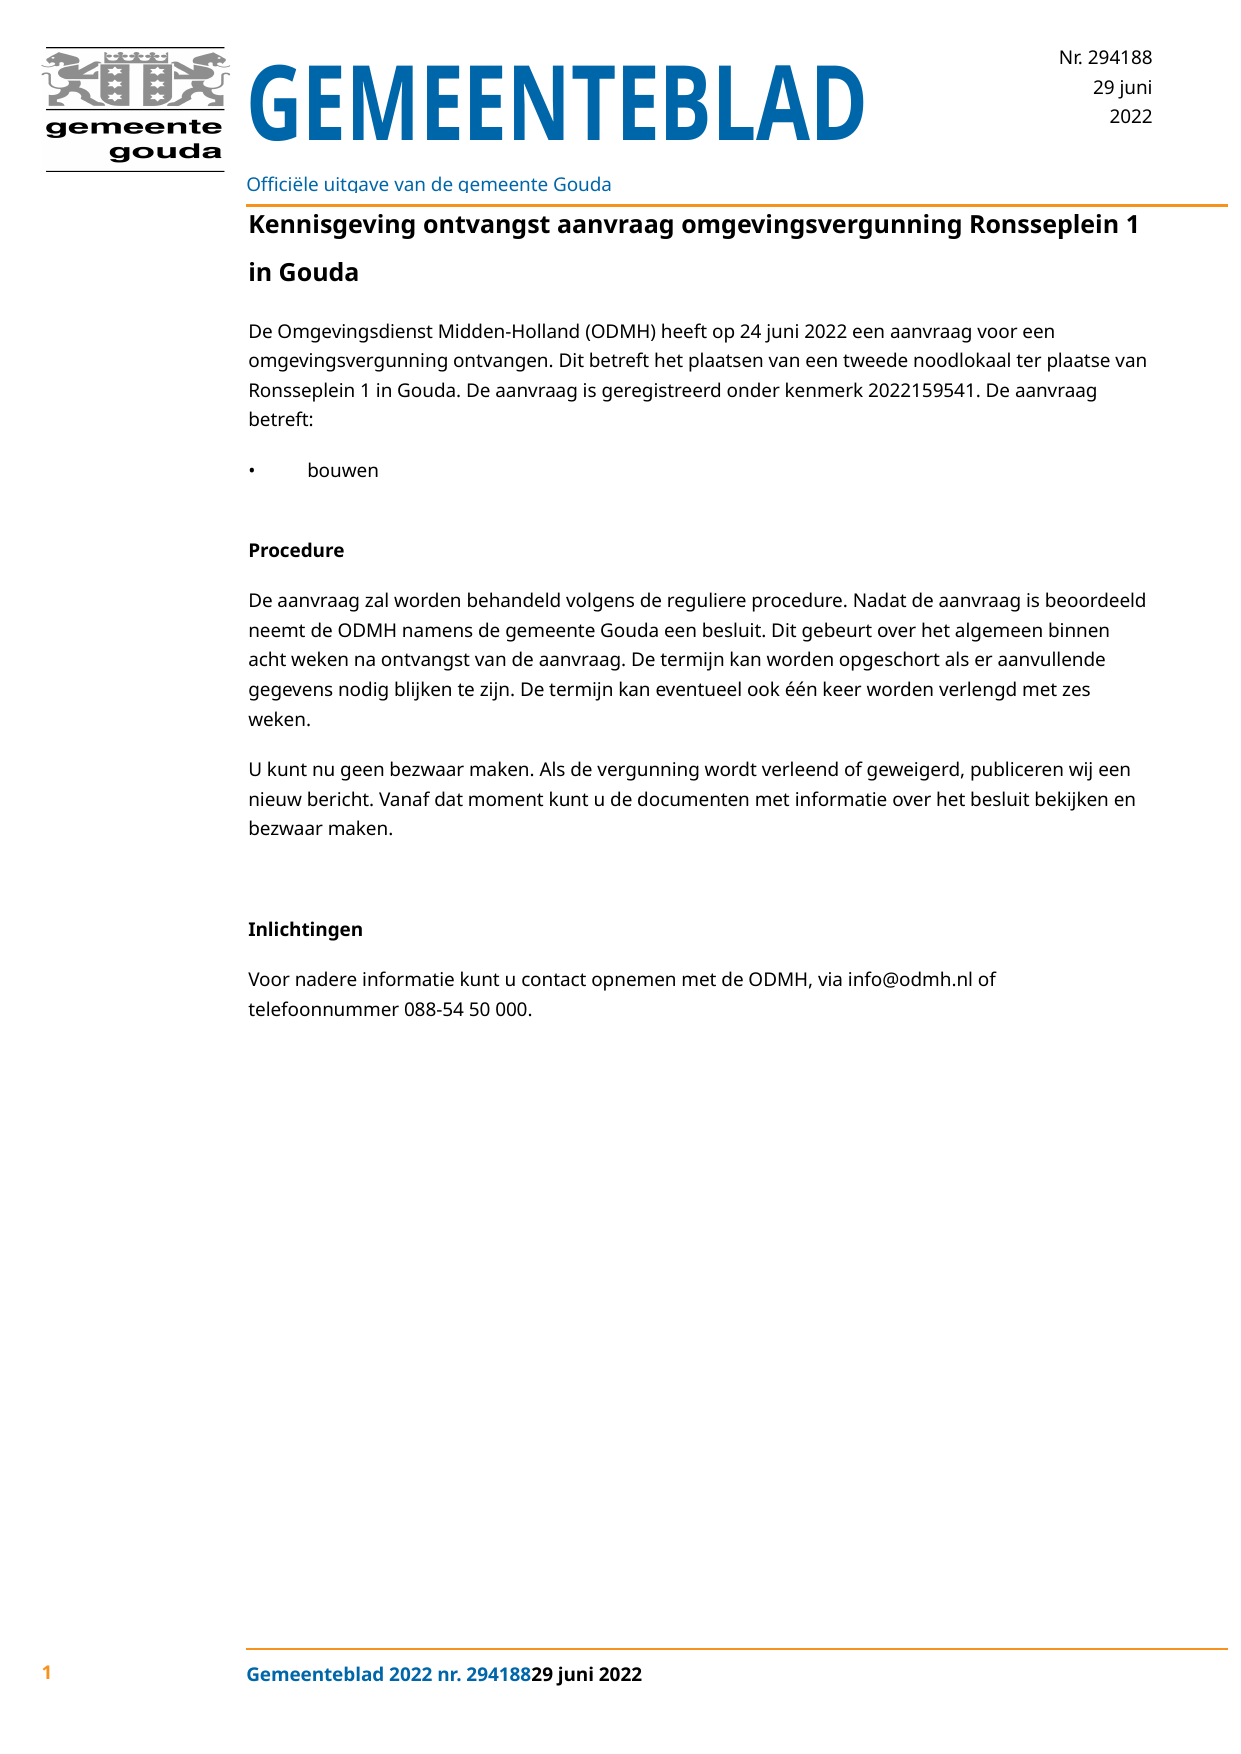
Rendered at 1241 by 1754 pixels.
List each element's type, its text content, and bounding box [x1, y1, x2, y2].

picture [41, 47, 231, 172]
text De Omgevingsdienst Midden-Holland (ODMH) heeft op 24 juni 2022 een aanvraag voor een omgevingsvergunning ontvangen. Dit betreft het plaatsen van een tweede noodlokaal ter plaatse van Ronsseplein 1 in Gouda. De aanvraag is geregistreerd onder kenmerk 2022159541. De aanvraag betreft: [248, 318, 1152, 432]
text Voor nadere informatie kunt u contact opnemen met de ODMH, via info@odmh.nl of telefoonnummer 088-54 50 000. [248, 967, 1152, 1022]
text U kunt nu geen bezwaar maken. Als de vergunning wordt verleend of geweigerd, publiceren wij een nieuw bericht. Vanaf dat moment kunt u de documenten met informatie over het besluit bekijken en bezwaar maken. [248, 756, 1152, 841]
text Procedure [248, 537, 1152, 563]
text De aanvraag zal worden behandeld volgens de reguliere procedure. Nadat de aanvraag is beoordeeld neemt de ODMH namens de gemeente Gouda een besluit. Dit gebeurt over het algemeen binnen acht weken na ontvangst van de aanvraag. De termijn kan worden opgeschort als er aanvullende gegevens nodig blijken te zijn. De termijn kan eventueel ook één keer worden verlengd met zes weken. [248, 587, 1152, 732]
text Kennisgeving ontvangst aanvraag omgevingsvergunning Ronsseplein 1 in Gouda [248, 207, 1152, 288]
text Inlichtingen [248, 916, 1152, 942]
list bouwen [248, 457, 1152, 483]
